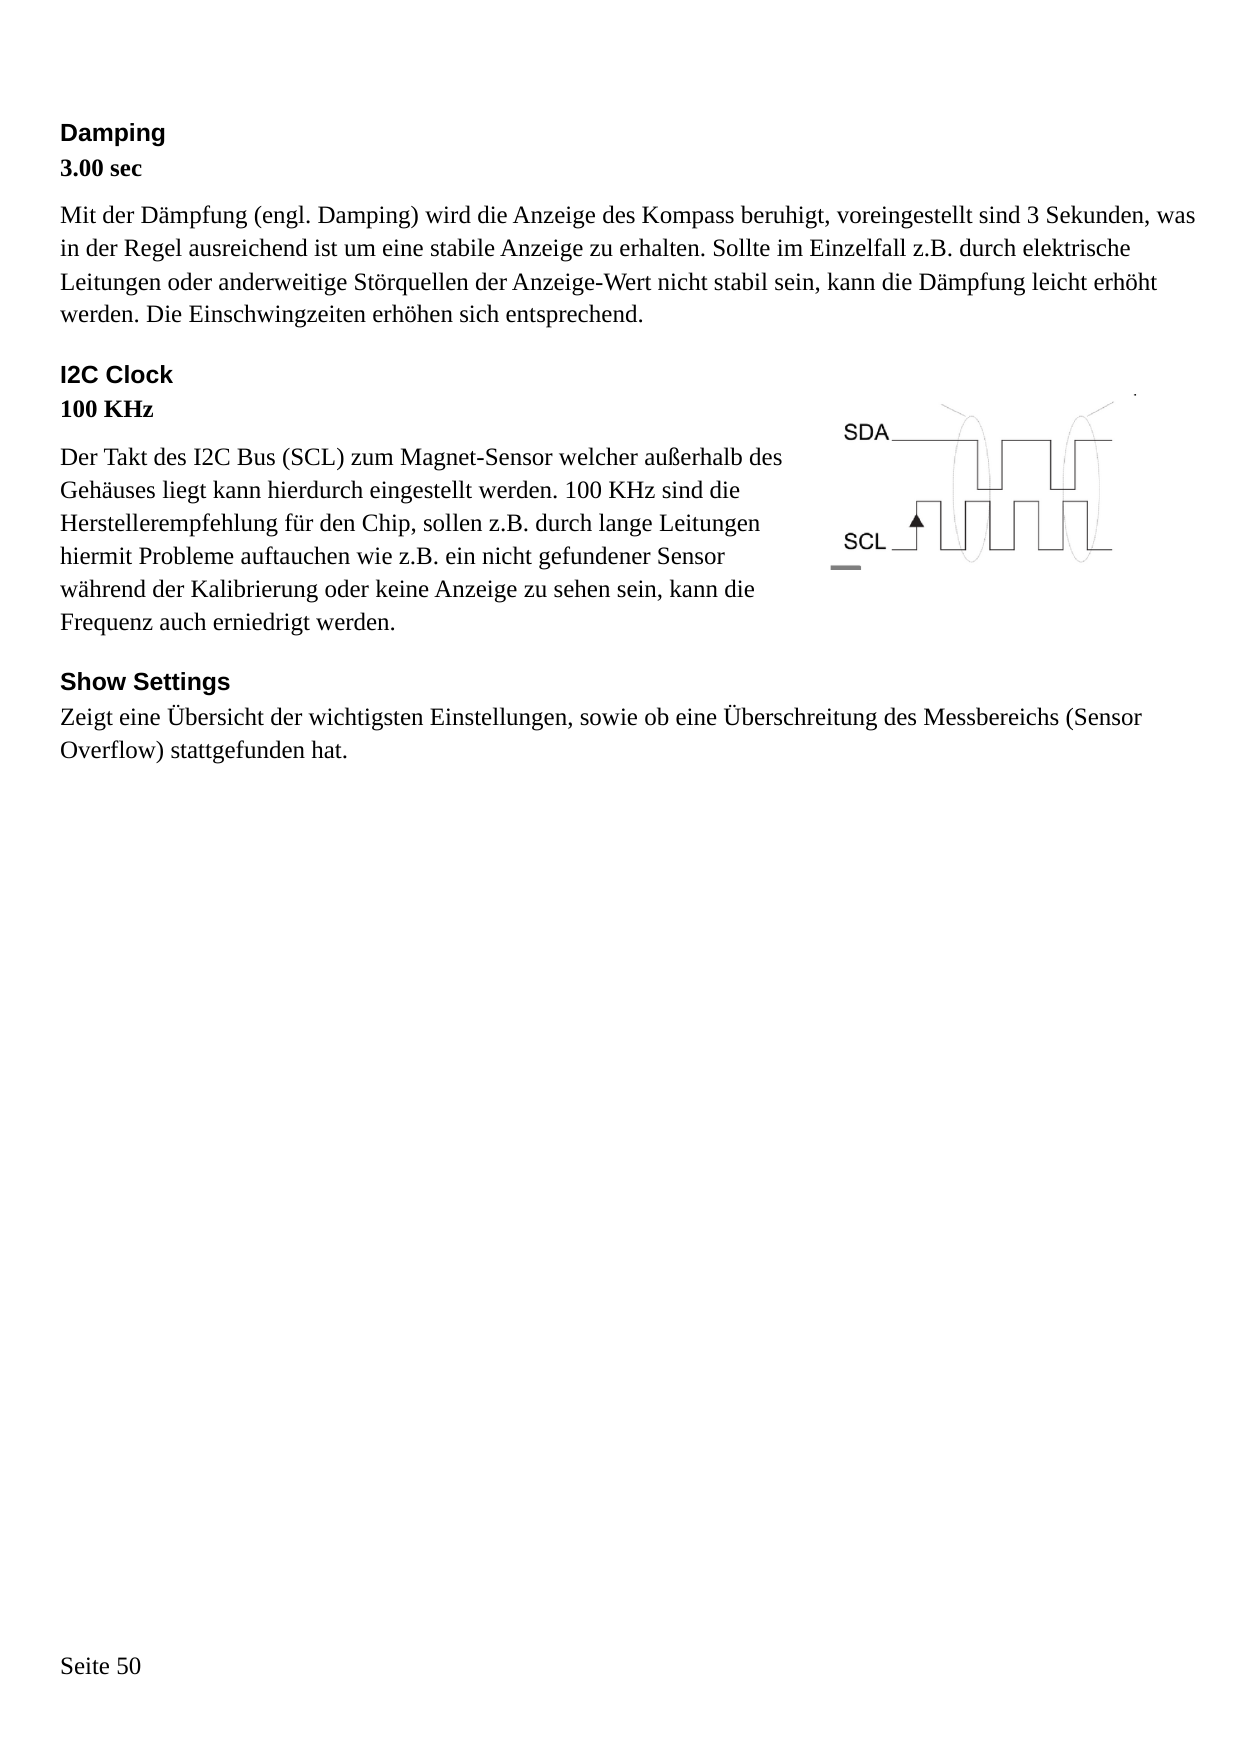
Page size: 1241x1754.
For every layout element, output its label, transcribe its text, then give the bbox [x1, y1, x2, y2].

text 100 KHz [60, 394, 830, 423]
text Zeigt eine Übersicht der wichtigsten Einstellungen, sowie ob eine Überschreitung des Messbereichs (Sensor Overflow) stattgefunden hat. [60, 702, 1207, 764]
subtitle Show Settings [60, 667, 1207, 696]
text Mit der Dämpfung (engl. Damping) wird die Anzeige des Kompass beruhigt, voreingestellt sind 3 Sekunden, was in der Regel ausreichend ist um eine stabile Anzeige zu erhalten. Sollte im Einzelfall z.B. durch elektrische Leitungen oder anderweitige Störquellen der Anzeige-Wert nicht stabil sein, kann die Dämpfung leicht erhöht werden. Die Einschwingzeiten erhöhen sich entsprechend. [60, 201, 1207, 328]
subtitle I2C Clock [60, 360, 1207, 388]
subtitle Damping [60, 118, 1207, 147]
text [1160, 394, 1207, 423]
text Der Takt des I2C Bus (SCL) zum Magnet-Sensor welcher außerhalb des Gehäuses liegt kann hierdurch eingestellt werden. 100 KHz sind die Herstellerempfehlung für den Chip, sollen z.B. durch lange Leitungen hiermit Probleme auftauchen wie z.B. ein nicht gefundener Sensor während der Kalibrierung oder keine Anzeige zu sehen sein, kann die Frequenz auch erniedrigt werden. [60, 442, 1207, 636]
text 3.00 sec [60, 153, 1207, 182]
picture [830, 394, 1160, 570]
